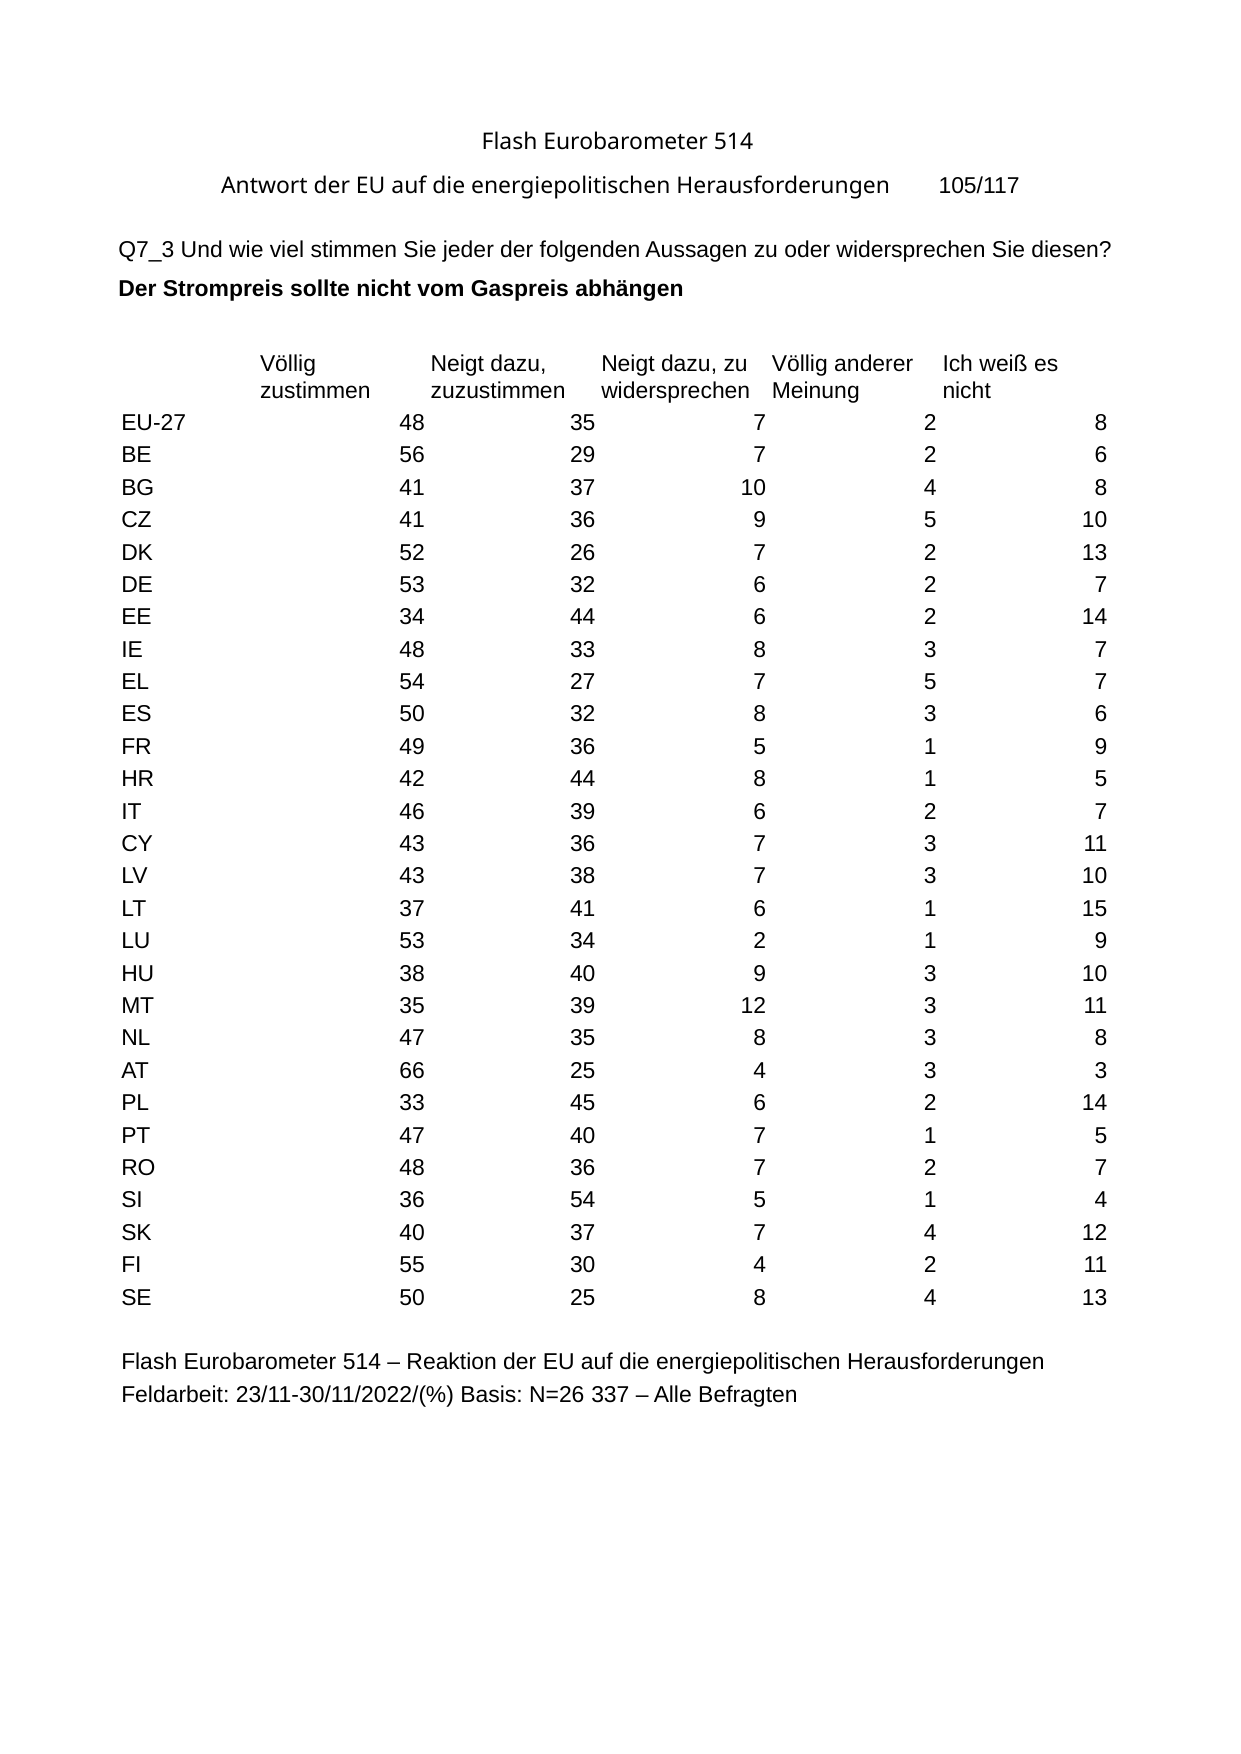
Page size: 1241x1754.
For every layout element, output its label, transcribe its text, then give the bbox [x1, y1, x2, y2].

table_cell 36 [428, 827, 598, 859]
table_cell 48 [257, 406, 427, 438]
table_cell CZ [118, 503, 257, 535]
table_cell [598, 1313, 769, 1345]
table_cell 40 [428, 957, 598, 989]
table_cell 4 [939, 1183, 1110, 1216]
table_cell 36 [257, 1183, 427, 1216]
table_cell 4 [598, 1248, 769, 1281]
table_cell 52 [257, 535, 427, 568]
table_cell 1 [769, 762, 939, 794]
table_cell [428, 1313, 598, 1345]
table_cell RO [118, 1151, 257, 1183]
table_cell 5 [598, 1183, 769, 1216]
table_cell 5 [939, 1119, 1110, 1151]
table_cell 10 [939, 957, 1110, 989]
table_cell 10 [939, 859, 1110, 892]
table_cell 42 [257, 762, 427, 794]
table_cell LV [118, 859, 257, 892]
table_cell PT [118, 1119, 257, 1151]
table_cell 41 [257, 471, 427, 503]
table_cell Feldarbeit: 23/11-30/11/2022/(%) Basis: N=26 337 – Alle Befragten [118, 1378, 1110, 1410]
table_cell 45 [428, 1086, 598, 1118]
text Der Strompreis sollte nicht vom Gaspreis abhängen [118, 275, 1122, 302]
table_cell [257, 1313, 427, 1345]
table_cell 4 [769, 1281, 939, 1313]
table_cell 32 [428, 698, 598, 730]
table_cell 46 [257, 795, 427, 827]
table_cell 3 [769, 698, 939, 730]
table_cell 34 [257, 600, 427, 633]
table_cell 8 [598, 698, 769, 730]
table_cell 27 [428, 665, 598, 697]
table_cell 8 [939, 1021, 1110, 1054]
table_cell 7 [939, 633, 1110, 665]
table_cell 30 [428, 1248, 598, 1281]
table_cell PL [118, 1086, 257, 1118]
table_cell 8 [598, 1281, 769, 1313]
table_cell HU [118, 957, 257, 989]
table_cell 6 [939, 438, 1110, 471]
table_cell 2 [769, 600, 939, 633]
table_cell 54 [428, 1183, 598, 1216]
table_cell 36 [428, 730, 598, 762]
table_cell 39 [428, 989, 598, 1021]
table_cell 15 [939, 892, 1110, 924]
table_cell 2 [769, 795, 939, 827]
table_cell 39 [428, 795, 598, 827]
table_cell [769, 1313, 939, 1345]
table_cell 7 [598, 438, 769, 471]
table_cell 37 [428, 1216, 598, 1248]
table_header Neigt dazu, zuzustimmen [428, 347, 598, 406]
table_cell 2 [769, 1151, 939, 1183]
table_cell 8 [939, 406, 1110, 438]
table_cell DE [118, 568, 257, 600]
table_cell 2 [769, 1086, 939, 1118]
table_cell 47 [257, 1119, 427, 1151]
table_cell 10 [939, 503, 1110, 535]
table_cell 1 [769, 892, 939, 924]
table_cell 66 [257, 1054, 427, 1086]
table_cell BG [118, 471, 257, 503]
table_header Völlig anderer Meinung [769, 347, 939, 406]
table_cell EU-27 [118, 406, 257, 438]
table_cell 11 [939, 827, 1110, 859]
table_cell 13 [939, 535, 1110, 568]
table_cell 4 [769, 471, 939, 503]
table_cell 36 [428, 1151, 598, 1183]
table_cell 7 [598, 665, 769, 697]
table_cell 2 [598, 924, 769, 957]
table_cell SK [118, 1216, 257, 1248]
table_cell 7 [598, 827, 769, 859]
table_cell 37 [428, 471, 598, 503]
table_cell 7 [939, 795, 1110, 827]
table_cell 6 [598, 795, 769, 827]
table_cell IE [118, 633, 257, 665]
table_cell 3 [769, 989, 939, 1021]
table_cell 1 [769, 1119, 939, 1151]
table_header Neigt dazu, zu widersprechen [598, 347, 769, 406]
table_cell 50 [257, 698, 427, 730]
table_cell 12 [598, 989, 769, 1021]
table_cell 54 [257, 665, 427, 697]
table_cell CY [118, 827, 257, 859]
table_cell EL [118, 665, 257, 697]
table_cell [939, 1313, 1110, 1345]
table_cell 49 [257, 730, 427, 762]
table_cell 10 [598, 471, 769, 503]
table_cell 7 [939, 1151, 1110, 1183]
table_cell 34 [428, 924, 598, 957]
table_cell 13 [939, 1281, 1110, 1313]
table_cell 6 [598, 568, 769, 600]
table_cell 29 [428, 438, 598, 471]
table_cell Flash Eurobarometer 514 – Reaktion der EU auf die energiepolitischen Herausforderungen [118, 1345, 1110, 1378]
table_cell 53 [257, 924, 427, 957]
table_cell 36 [428, 503, 598, 535]
table_header [118, 347, 257, 406]
table_cell SE [118, 1281, 257, 1313]
table_cell 56 [257, 438, 427, 471]
table_cell 7 [598, 859, 769, 892]
table_cell 5 [598, 730, 769, 762]
table_cell 1 [769, 924, 939, 957]
table_cell 3 [769, 1054, 939, 1086]
table_cell 35 [257, 989, 427, 1021]
table_header Ich weiß es nicht [939, 347, 1110, 406]
table_cell LU [118, 924, 257, 957]
table_cell 14 [939, 600, 1110, 633]
table_cell 3 [769, 859, 939, 892]
table_cell FR [118, 730, 257, 762]
table_cell ES [118, 698, 257, 730]
table_cell 32 [428, 568, 598, 600]
table_cell 2 [769, 568, 939, 600]
table_cell 4 [769, 1216, 939, 1248]
table_cell 7 [598, 1216, 769, 1248]
table_cell 11 [939, 1248, 1110, 1281]
table_cell 3 [769, 1021, 939, 1054]
table_cell FI [118, 1248, 257, 1281]
table_cell 8 [598, 1021, 769, 1054]
table_cell 7 [939, 568, 1110, 600]
table_header Völlig zustimmen [257, 347, 427, 406]
table_cell 8 [598, 633, 769, 665]
table_cell 1 [769, 1183, 939, 1216]
table_cell 53 [257, 568, 427, 600]
table_cell 3 [769, 633, 939, 665]
table_cell 12 [939, 1216, 1110, 1248]
table_cell 4 [598, 1054, 769, 1086]
table_cell 6 [598, 1086, 769, 1118]
table_cell 3 [769, 827, 939, 859]
table_cell 47 [257, 1021, 427, 1054]
table_cell 48 [257, 633, 427, 665]
table_cell NL [118, 1021, 257, 1054]
table_cell 25 [428, 1054, 598, 1086]
table_cell 26 [428, 535, 598, 568]
table_cell 3 [939, 1054, 1110, 1086]
table_cell 3 [769, 957, 939, 989]
table_cell 35 [428, 1021, 598, 1054]
table_cell 5 [769, 665, 939, 697]
table_cell 44 [428, 762, 598, 794]
table_cell 33 [257, 1086, 427, 1118]
table_cell 48 [257, 1151, 427, 1183]
table_cell 38 [428, 859, 598, 892]
table_cell 7 [939, 665, 1110, 697]
table_cell 9 [598, 957, 769, 989]
table_cell 41 [428, 892, 598, 924]
table_cell AT [118, 1054, 257, 1086]
table_cell 2 [769, 535, 939, 568]
table_cell 9 [939, 924, 1110, 957]
table_cell 8 [598, 762, 769, 794]
table_cell 5 [939, 762, 1110, 794]
table_cell 2 [769, 1248, 939, 1281]
table_cell 6 [598, 600, 769, 633]
table_cell [118, 1313, 257, 1345]
table_cell 7 [598, 535, 769, 568]
table_cell 43 [257, 859, 427, 892]
table_cell 9 [598, 503, 769, 535]
table_cell HR [118, 762, 257, 794]
table_cell 7 [598, 1151, 769, 1183]
table_cell 11 [939, 989, 1110, 1021]
table_cell DK [118, 535, 257, 568]
table_cell 6 [939, 698, 1110, 730]
table_cell MT [118, 989, 257, 1021]
table_cell 37 [257, 892, 427, 924]
table_cell 41 [257, 503, 427, 535]
table_cell 38 [257, 957, 427, 989]
table_cell LT [118, 892, 257, 924]
table_cell IT [118, 795, 257, 827]
table_cell BE [118, 438, 257, 471]
table_cell 25 [428, 1281, 598, 1313]
table_cell 43 [257, 827, 427, 859]
table_cell 35 [428, 406, 598, 438]
table_cell EE [118, 600, 257, 633]
table_cell SI [118, 1183, 257, 1216]
table_cell 55 [257, 1248, 427, 1281]
table_cell 1 [769, 730, 939, 762]
table_cell 8 [939, 471, 1110, 503]
table_cell 6 [598, 892, 769, 924]
table_cell 33 [428, 633, 598, 665]
text Q7_3 Und wie viel stimmen Sie jeder der folgenden Aussagen zu oder widersprechen Sie diesen? [118, 236, 1122, 262]
table_cell 2 [769, 438, 939, 471]
table_cell 5 [769, 503, 939, 535]
table_cell 14 [939, 1086, 1110, 1118]
table_cell 7 [598, 1119, 769, 1151]
table_cell 44 [428, 600, 598, 633]
table_cell 40 [428, 1119, 598, 1151]
table_cell 7 [598, 406, 769, 438]
table_cell 9 [939, 730, 1110, 762]
table_cell 2 [769, 406, 939, 438]
table_cell 40 [257, 1216, 427, 1248]
table_cell 50 [257, 1281, 427, 1313]
